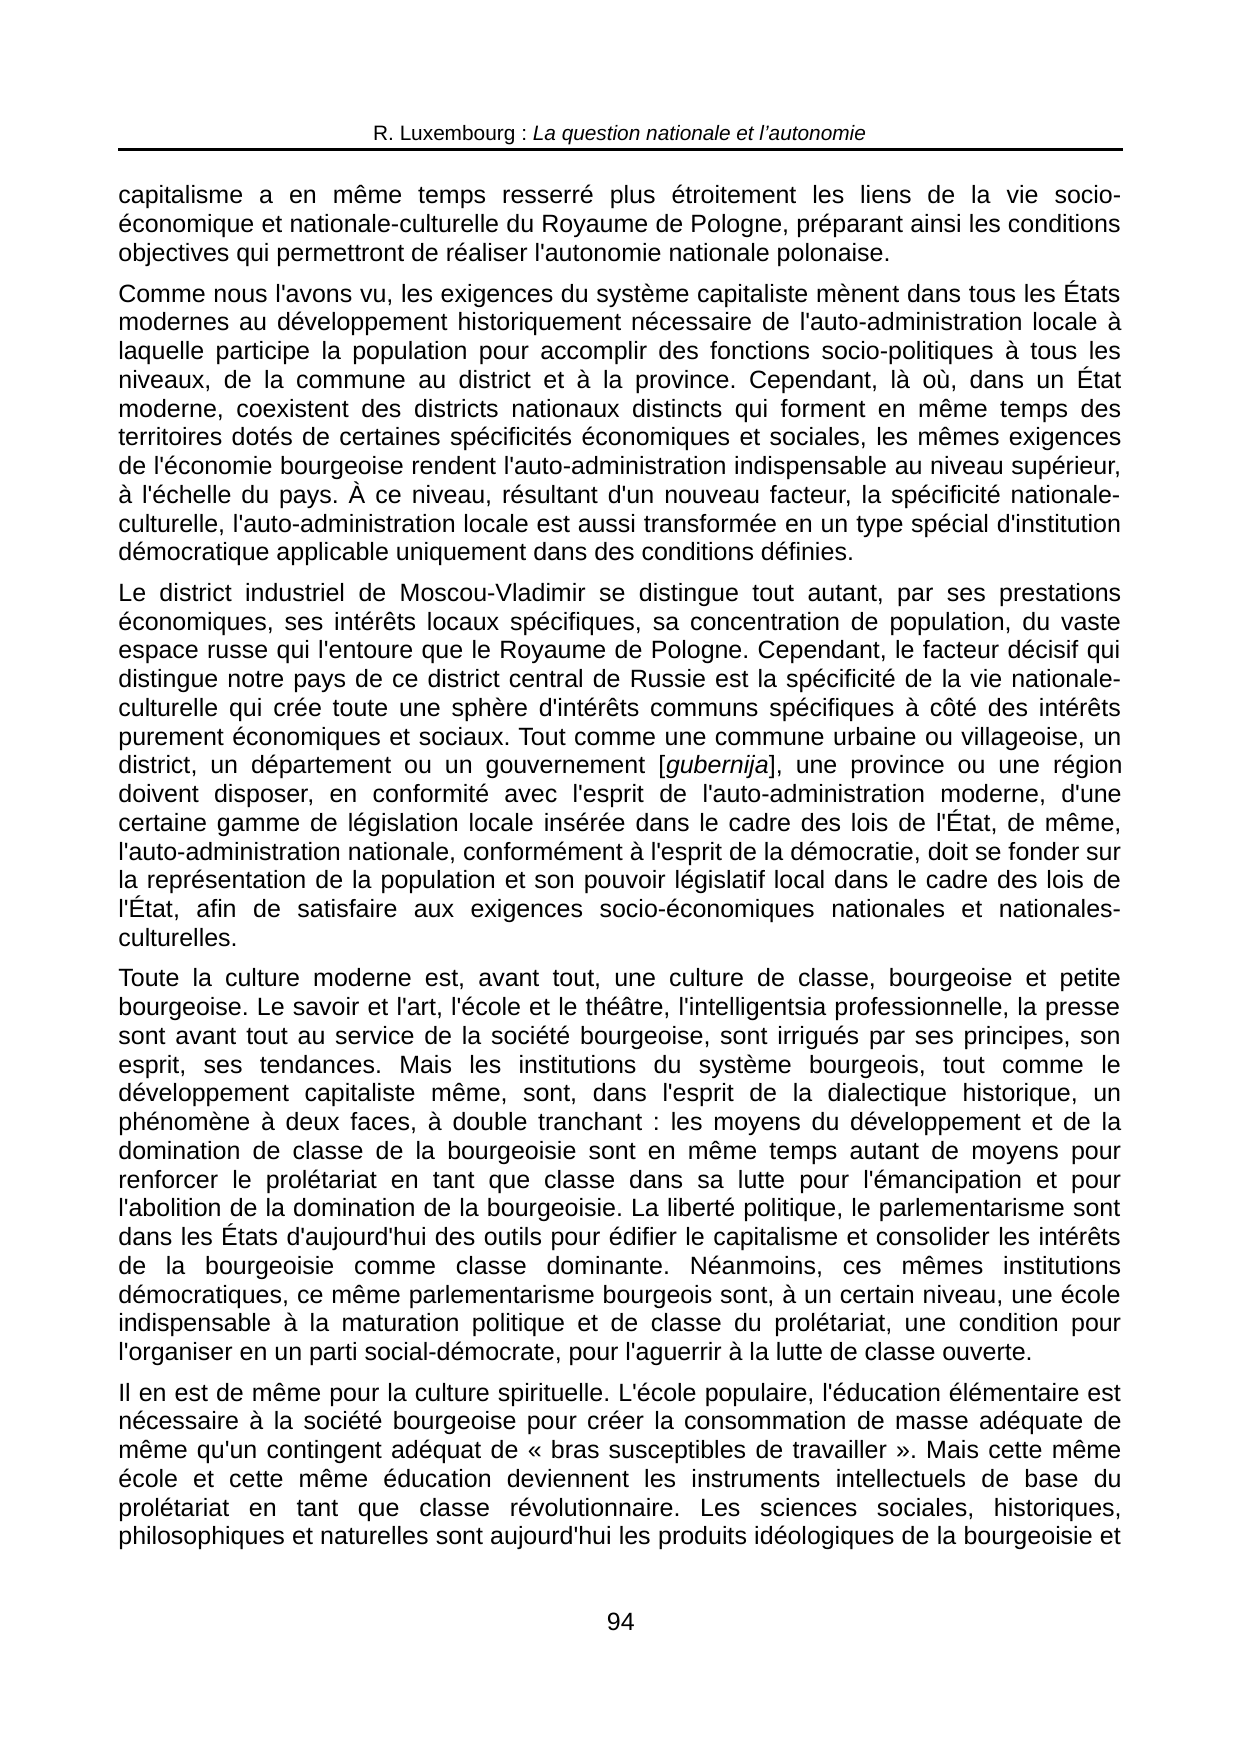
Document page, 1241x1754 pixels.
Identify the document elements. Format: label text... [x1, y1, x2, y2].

text Comme nous l'avons vu, les exigences du système capitaliste mènent dans tous les États modernes au développement historiquement nécessaire de l'auto-administration locale à laquelle participe la population pour accomplir des fonctions socio-politiques à tous les niveaux, de la commune au district et à la province. Cependant, là où, dans un État moderne, coexistent des districts nationaux distincts qui forment en même temps des territoires dotés de certaines spécificités économiques et sociales, les mêmes exigences de l'économie bourgeoise rendent l'auto-administration indispensable au niveau supérieur, à l'échelle du pays. À ce niveau, résultant d'un nouveau facteur, la spécificité nationale-culturelle, l'auto-administration locale est aussi transformée en un type spécial d'institution démocratique applicable uniquement dans des conditions définies. [118, 278, 1123, 566]
text Le district industriel de Moscou-Vladimir se distingue tout autant, par ses prestations économiques, ses intérêts locaux spécifiques, sa concentration de population, du vaste espace russe qui l'entoure que le Royaume de Pologne. Cependant, le facteur décisif qui distingue notre pays de ce district central de Russie est la spécificité de la vie nationale-culturelle qui crée toute une sphère d'intérêts communs spécifiques à côté des intérêts purement économiques et sociaux. Tout comme une commune urbaine ou villageoise, un district, un département ou un gouvernement [gubernija], une province ou une région doivent disposer, en conformité avec l'esprit de l'auto-administration moderne, d'une certaine gamme de législation locale insérée dans le cadre des lois de l'État, de même, l'auto-administration nationale, conformément à l'esprit de la démocratie, doit se fonder sur la représentation de la population et son pouvoir législatif local dans le cadre des lois de l'État, afin de satisfaire aux exigences socio-économiques nationales et nationales-culturelles. [118, 578, 1123, 952]
text capitalisme a en même temps resserré plus étroitement les liens de la vie socio-économique et nationale-culturelle du Royaume de Pologne, préparant ainsi les conditions objectives qui permettront de réaliser l'autonomie nationale polonaise. [118, 181, 1123, 267]
text Toute la culture moderne est, avant tout, une culture de classe, bourgeoise et petite bourgeoise. Le savoir et l'art, l'école et le théâtre, l'intelligentsia professionnelle, la presse sont avant tout au service de la société bourgeoise, sont irrigués par ses principes, son esprit, ses tendances. Mais les institutions du système bourgeois, tout comme le développement capitaliste même, sont, dans l'esprit de la dialectique historique, un phénomène à deux faces, à double tranchant : les moyens du développement et de la domination de classe de la bourgeoisie sont en même temps autant de moyens pour renforcer le prolétariat en tant que classe dans sa lutte pour l'émancipation et pour l'abolition de la domination de la bourgeoisie. La liberté politique, le parlementarisme sont dans les États d'aujourd'hui des outils pour édifier le capitalisme et consolider les intérêts de la bourgeoisie comme classe dominante. Néanmoins, ces mêmes institutions démocratiques, ce même parlementarisme bourgeois sont, à un certain niveau, une école indispensable à la maturation politique et de classe du prolétariat, une condition pour l'organiser en un parti social-démocrate, pour l'aguerrir à la lutte de classe ouverte. [118, 963, 1123, 1366]
text Il en est de même pour la culture spirituelle. L'école populaire, l'éducation élémentaire est nécessaire à la société bourgeoise pour créer la consommation de masse adéquate de même qu'un contingent adéquat de « bras susceptibles de travailler ». Mais cette même école et cette même éducation deviennent les instruments intellectuels de base du prolétariat en tant que classe révolutionnaire. Les sciences sociales, historiques, philosophiques et naturelles sont aujourd'hui les produits idéologiques de la bourgeoisie et [118, 1378, 1123, 1550]
